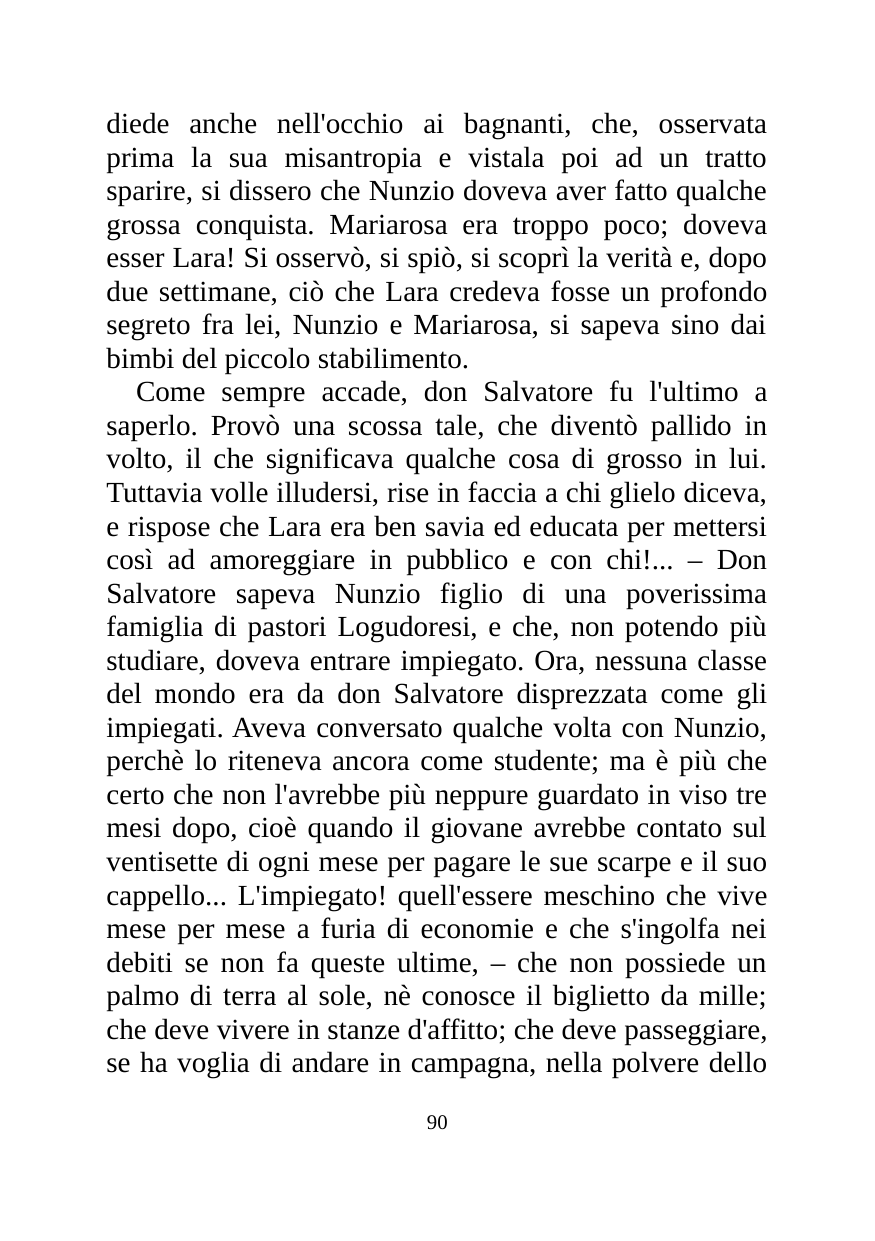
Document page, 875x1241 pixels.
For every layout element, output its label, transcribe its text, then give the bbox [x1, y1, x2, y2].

text diede anche nell'occhio ai bagnanti, che, osservata prima la sua misantropia e vistala poi ad un tratto sparire, si dissero che Nunzio doveva aver fatto qualche grossa conquista. Mariarosa era troppo poco; doveva esser Lara! Si osservò, si spiò, si scoprì la verità e, dopo due settimane, ciò che Lara credeva fosse un profondo segreto fra lei, Nunzio e Mariarosa, si sapeva sino dai bimbi del piccolo stabilimento. [106, 106, 768, 374]
text Come sempre accade, don Salvatore fu l'ultimo a saperlo. Provò una scossa tale, che diventò pallido in volto, il che significava qualche cosa di grosso in lui. Tuttavia volle illudersi, rise in faccia a chi glielo diceva, e rispose che Lara era ben savia ed educata per mettersi così ad amoreggiare in pubblico e con chi!... – Don Salvatore sapeva Nunzio figlio di una poverissima famiglia di pastori Logudoresi, e che, non potendo più studiare, doveva entrare impiegato. Ora, nessuna classe del mondo era da don Salvatore disprezzata come gli impiegati. Aveva conversato qualche volta con Nunzio, perchè lo riteneva ancora come studente; ma è più che certo che non l'avrebbe più neppure guardato in viso tre mesi dopo, cioè quando il giovane avrebbe contato sul ventisette di ogni mese per pagare le sue scarpe e il suo cappello... L'impiegato! quell'essere meschino che vive mese per mese a furia di economie e che s'ingolfa nei debiti se non fa queste ultime, – che non possiede un palmo di terra al sole, nè conosce il biglietto da mille; che deve vivere in stanze d'affitto; che deve passeggiare, se ha voglia di andare in campagna, nella polvere dello [106, 374, 768, 1079]
